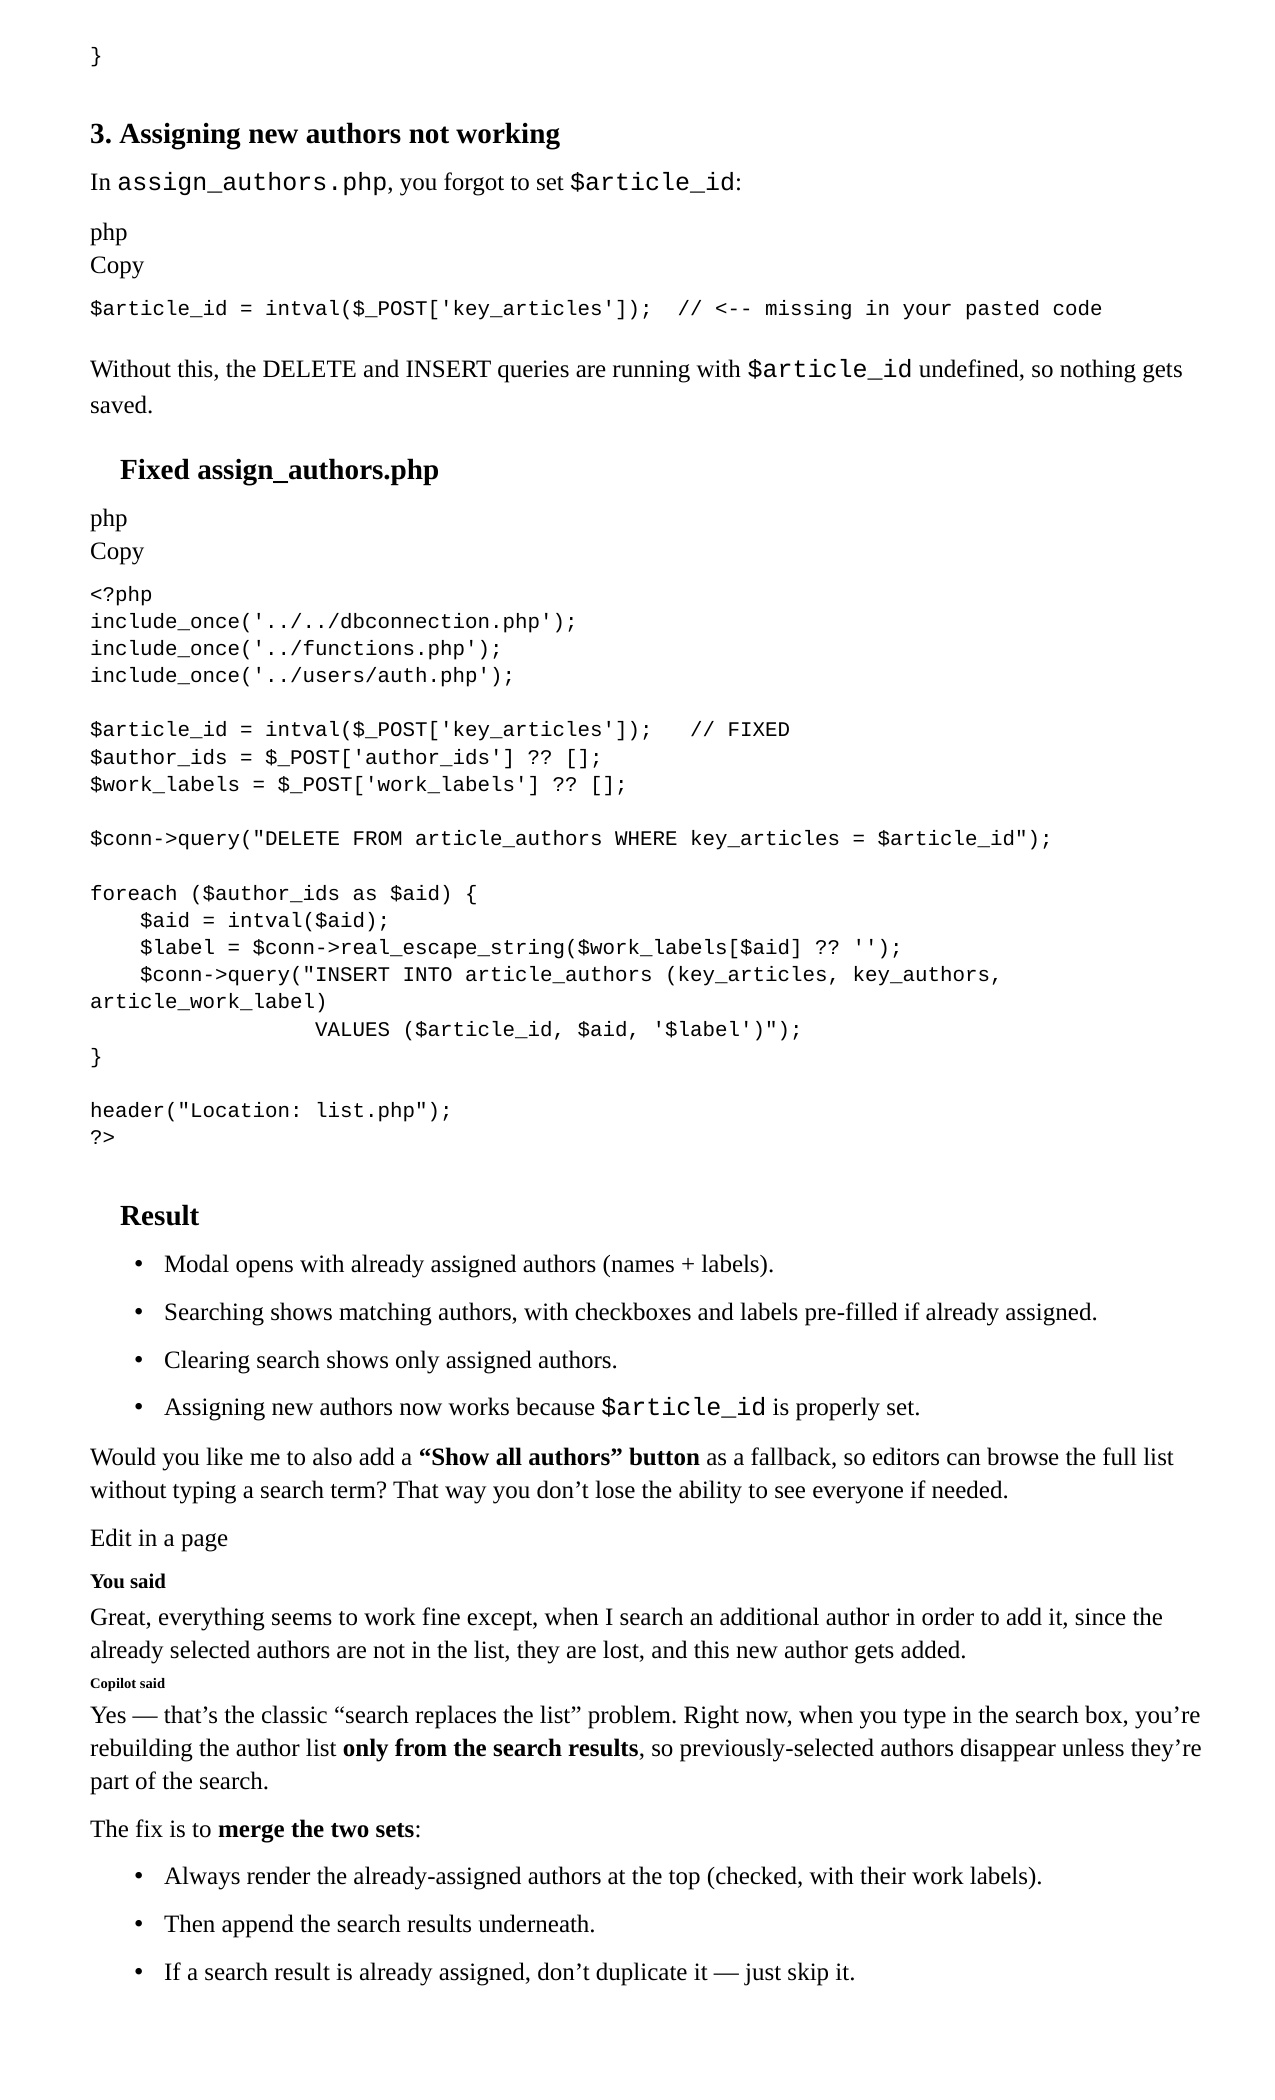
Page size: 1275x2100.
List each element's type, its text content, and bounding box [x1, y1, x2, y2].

text include_once('../users/auth.php'); [90, 665, 1230, 689]
list Clearing search shows only assigned authors. [134, 1345, 1230, 1373]
list Assigning new authors now works because $article_id is properly set. [134, 1392, 1230, 1423]
subtitle ✅ Fixed assign_authors.php [90, 452, 1230, 485]
text $conn->query("DELETE FROM article_authors WHERE key_articles = $article_id"); [90, 828, 1230, 852]
text Edit in a page [90, 1523, 1230, 1552]
text php [90, 503, 1230, 532]
text Copy [90, 250, 1230, 279]
text Copy [90, 536, 1230, 565]
subtitle You said [90, 1568, 1230, 1593]
text Would you like me to also add a “Show all authors” button as a fallback, so editors can browse the full list without typing a search term? That way you don’t lose the ability to see everyone if needed. [90, 1442, 1230, 1504]
list If a search result is already assigned, don’t duplicate it — just skip it. [134, 1957, 1230, 1985]
text $aid = intval($aid); [90, 910, 1230, 933]
text The fix is to merge the two sets: [90, 1814, 1230, 1843]
text $work_labels = $_POST['work_labels'] ?? []; [90, 774, 1230, 797]
text } [90, 1046, 1230, 1069]
list Always render the already‑assigned authors at the top (checked, with their work labels). [134, 1861, 1230, 1890]
list Modal opens with already assigned authors (names + labels). [134, 1249, 1230, 1278]
text $conn->query("INSERT INTO article_authors (key_articles, key_authors, article_work_label) [90, 964, 1230, 1015]
list Then append the search results underneath. [134, 1909, 1230, 1938]
text foreach ($author_ids as $aid) { [90, 883, 1230, 906]
text $article_id = intval($_POST['key_articles']); // <-- missing in your pasted code [90, 298, 1230, 322]
text } [90, 45, 1230, 69]
subtitle 3. Assigning new authors not working [90, 116, 1230, 150]
text $label = $conn->real_escape_string($work_labels[$aid] ?? ''); [90, 937, 1230, 961]
text header("Location: list.php"); [90, 1100, 1230, 1124]
text Without this, the DELETE and INSERT queries are running with $article_id undefined, so nothing gets saved. [90, 354, 1230, 418]
text php [90, 217, 1230, 246]
text ?> [90, 1127, 1230, 1151]
text include_once('../functions.php'); [90, 638, 1230, 662]
list Searching shows matching authors, with checkboxes and labels pre‑filled if already assigned. [134, 1297, 1230, 1326]
text include_once('../../dbconnection.php'); [90, 611, 1230, 634]
text Great, everything seems to work fine except, when I search an additional author in order to add it, since the already selected authors are not in the list, they are lost, and this new author gets added. [90, 1602, 1230, 1664]
text VALUES ($article_id, $aid, '$label')"); [90, 1018, 1230, 1042]
subtitle 🚀 Result [90, 1198, 1230, 1232]
text Yes — that’s the classic “search replaces the list” problem. Right now, when you type in the search box, you’re rebuilding the author list only from the search results, so previously‑selected authors disappear unless they’re part of the search. [90, 1700, 1230, 1795]
text In assign_authors.php, you forgot to set $article_id: [90, 167, 1230, 198]
subtitle Copilot said [90, 1675, 1230, 1691]
text $author_ids = $_POST['author_ids'] ?? []; [90, 747, 1230, 770]
text <?php [90, 583, 1230, 607]
text $article_id = intval($_POST['key_articles']); // FIXED [90, 719, 1230, 743]
